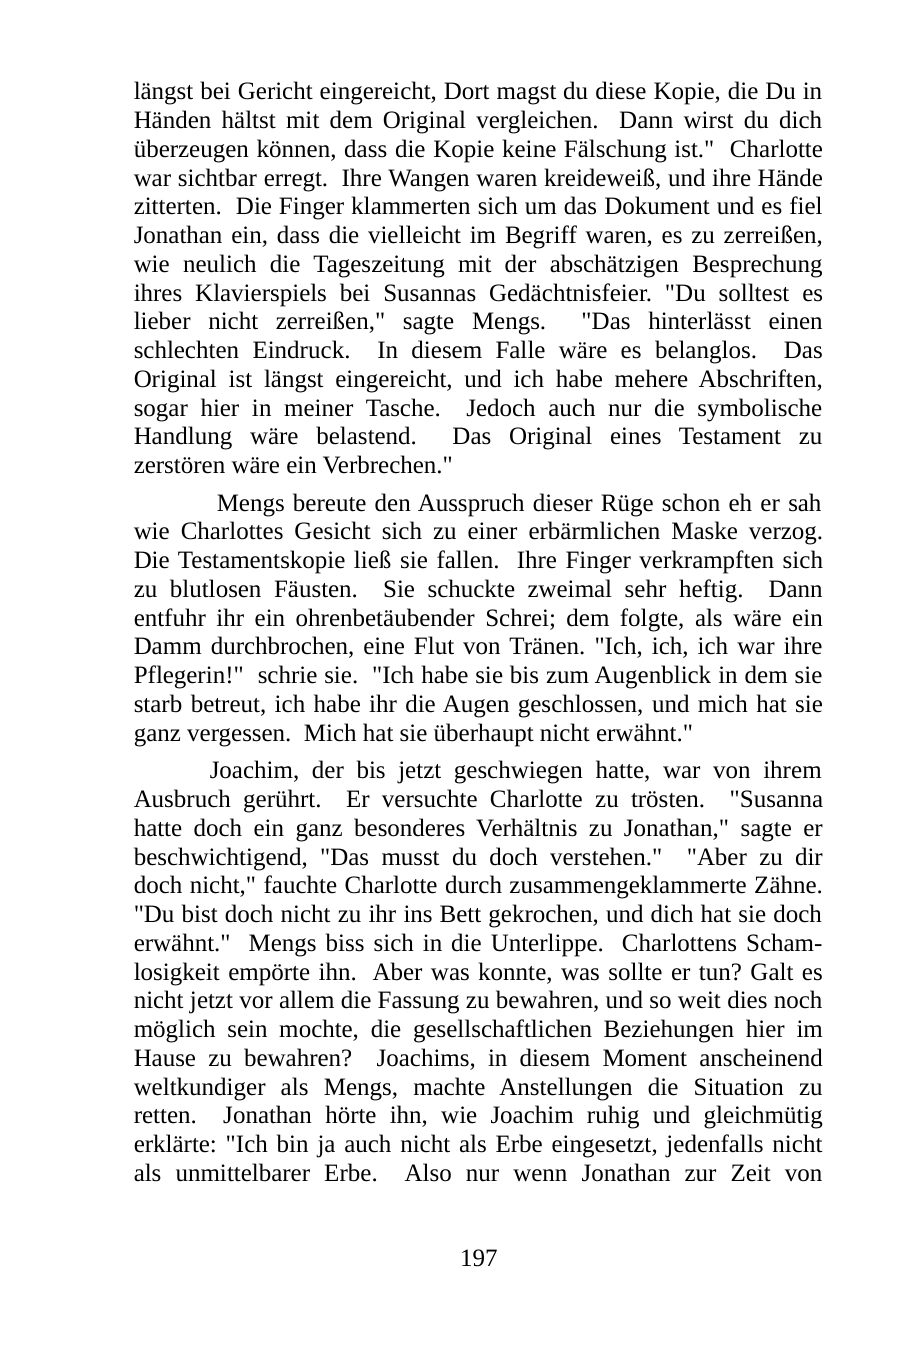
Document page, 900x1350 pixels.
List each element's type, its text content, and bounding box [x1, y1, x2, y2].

text längst bei Gericht eingereicht, Dort magst du diese Kopie, die Du in Händen hältst mit dem Original vergleichen. Dann wirst du dich überzeugen können, dass die Kopie keine Fälschung ist." Charlotte war sichtbar erregt. Ihre Wangen waren kreideweiß, und ihre Hände zitterten. Die Finger klammerten sich um das Dokument und es fiel Jonathan ein, dass die vielleicht im Begriff waren, es zu zerreißen, wie neulich die Tageszeitung mit der abschätzigen Besprechung ihres Klavierspiels bei Susannas Gedächtnisfeier. "Du solltest es lieber nicht zerreißen," sagte Mengs. "Das hinterlässt einen schlechten Eindruck. In diesem Falle wäre es belanglos. Das Original ist längst eingereicht, und ich habe mehere Abschriften, sogar hier in meiner Tasche. Jedoch auch nur die symbolische Handlung wäre belastend. Das Original eines Testament zu zerstören wäre ein Verbrechen." [133, 76, 823, 479]
text Joachim, der bis jetzt geschwiegen hatte, war von ihrem Ausbruch gerührt. Er versuchte Charlotte zu trösten. "Susanna hatte doch ein ganz besonderes Verhältnis zu Jonathan," sagte er beschwichtigend, "Das musst du doch verstehen." "Aber zu dir doch nicht," fauchte Charlotte durch zusammengeklammerte Zähne. "Du bist doch nicht zu ihr ins Bett gekrochen, und dich hat sie doch erwähnt." Mengs biss sich in die Unterlippe. Charlottens Scham-losigkeit empörte ihn. Aber was konnte, was sollte er tun? Galt es nicht jetzt vor allem die Fassung zu bewahren, und so weit dies noch möglich sein mochte, die gesellschaftlichen Beziehungen hier im Hause zu bewahren? Joachims, in diesem Moment anscheinend weltkundiger als Mengs, machte Anstellungen die Situation zu retten. Jonathan hörte ihn, wie Joachim ruhig und gleichmütig erklärte: "Ich bin ja auch nicht als Erbe eingesetzt, jedenfalls nicht als unmittelbarer Erbe. Also nur wenn Jonathan zur Zeit von [133, 756, 823, 1187]
text Mengs bereute den Ausspruch dieser Rüge schon eh er sah wie Charlottes Gesicht sich zu einer erbärmlichen Maske verzog. Die Testamentskopie ließ sie fallen. Ihre Finger verkrampften sich zu blutlosen Fäusten. Sie schuckte zweimal sehr heftig. Dann entfuhr ihr ein ohrenbetäubender Schrei; dem folgte, als wäre ein Damm durchbrochen, eine Flut von Tränen. "Ich, ich, ich war ihre Pflegerin!" schrie sie. "Ich habe sie bis zum Augenblick in dem sie starb betreut, ich habe ihr die Augen geschlossen, und mich hat sie ganz vergessen. Mich hat sie überhaupt nicht erwähnt." [133, 488, 823, 747]
